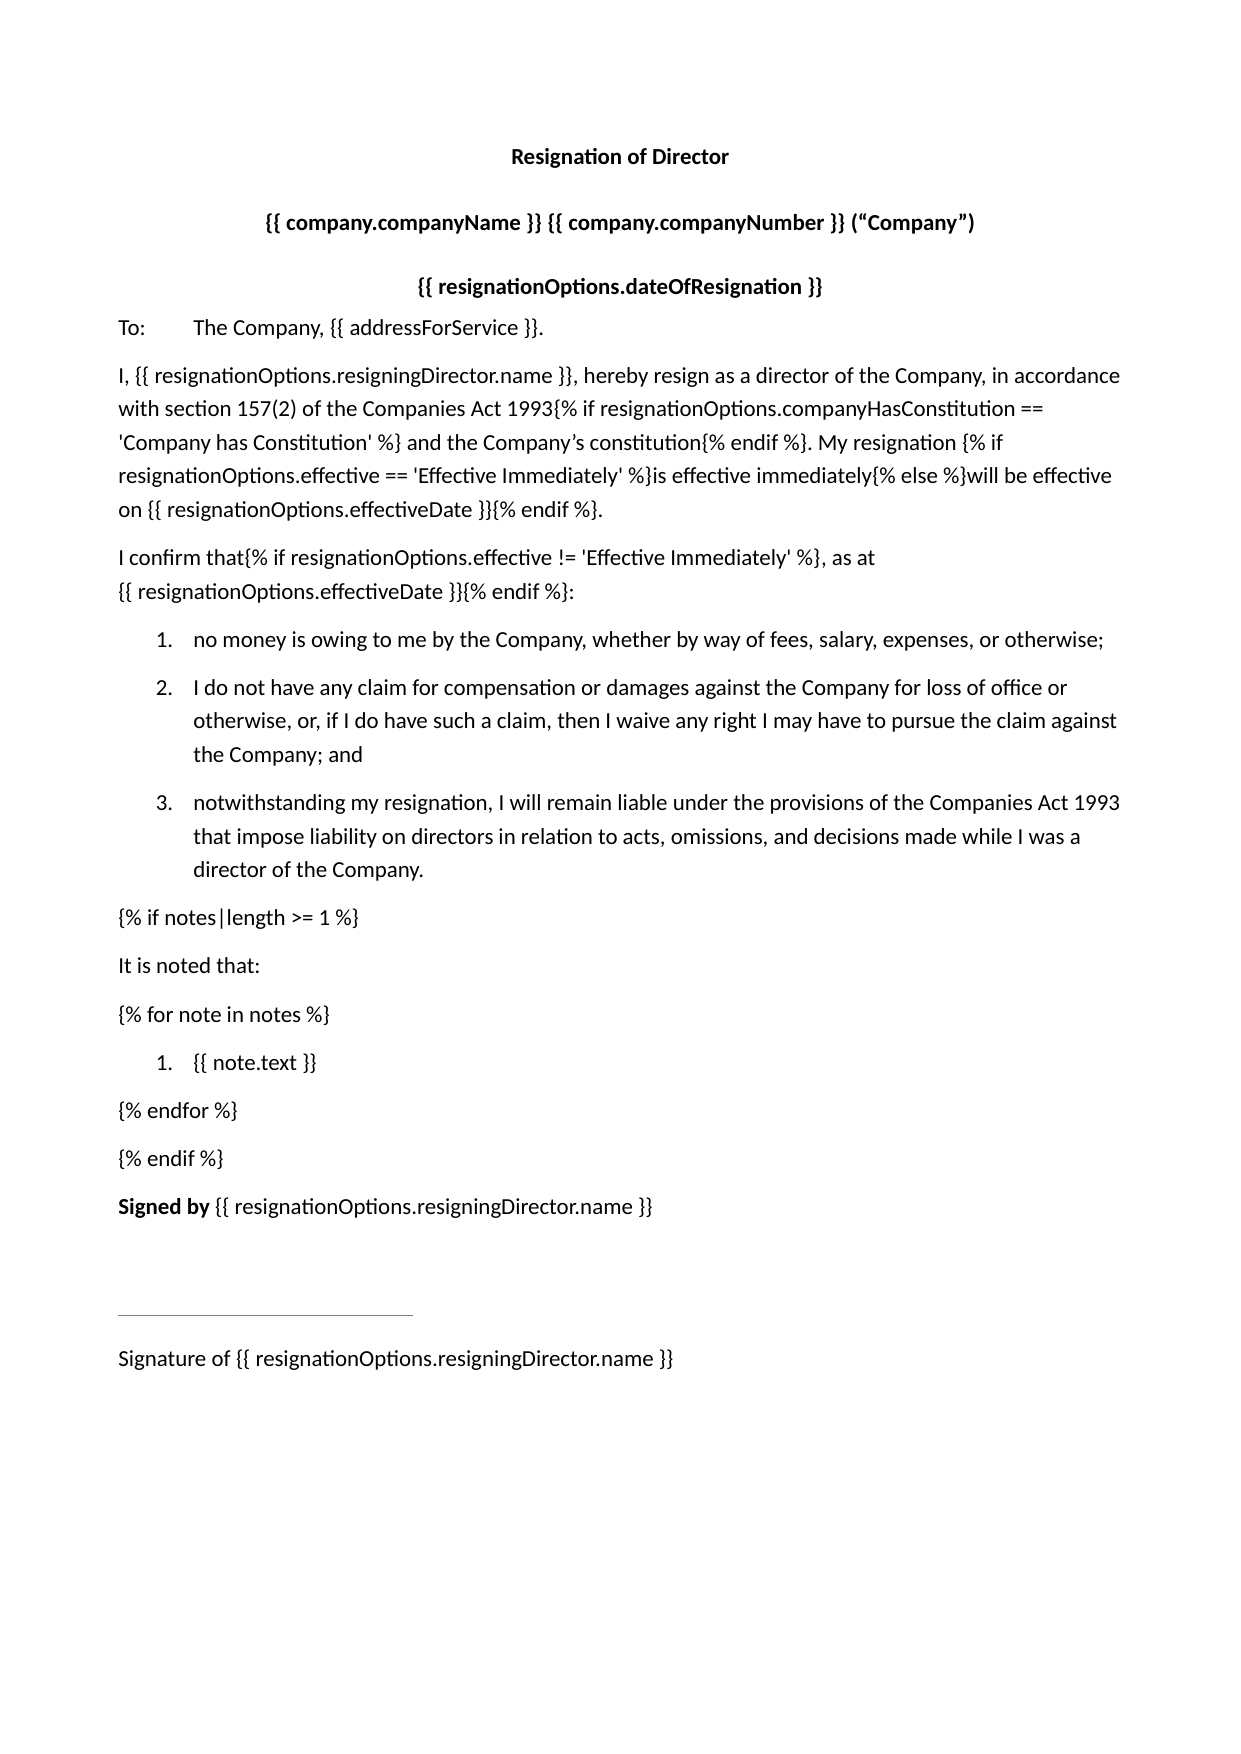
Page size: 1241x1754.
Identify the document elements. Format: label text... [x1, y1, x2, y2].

text To: The Company, {{ addressForService }}. [118, 313, 1122, 341]
list notwithstanding my resignation, I will remain liable under the provisions of the Companies Act 1993 that impose liability on directors in relation to acts, omissions, and decisions made while I was a director of the Company. [156, 788, 1122, 883]
text {% endif %} [118, 1144, 1122, 1172]
text I, {{ resignationOptions.resigningDirector.name }}, hereby resign as a director of the Company, in accordance with section 157(2) of the Companies Act 1993{% if resignationOptions.companyHasConstitution == 'Company has Constitution' %} and the Company’s constitution{% endif %}. My resignation {% if resignationOptions.effective == 'Effective Immediately' %}is effective immediately{% else %}will be effective on {{ resignationOptions.effectiveDate }}{% endif %}. [118, 361, 1122, 523]
text {% if notes|length >= 1 %} [118, 903, 1122, 931]
text Signature of {{ resignationOptions.resigningDirector.name }} [118, 1344, 1122, 1372]
text {% endfor %} [118, 1096, 1122, 1124]
text Signed by {{ resignationOptions.resigningDirector.name }} [118, 1192, 1122, 1220]
subtitle Resignation of Director [118, 142, 1122, 170]
list {{ note.text }} [156, 1048, 1122, 1076]
text It is noted that: [118, 952, 1122, 979]
list no money is owing to me by the Company, whether by way of fees, salary, expenses, or otherwise; [156, 625, 1122, 653]
subtitle {{ resignationOptions.dateOfResignation }} [118, 272, 1122, 300]
text I confirm that{% if resignationOptions.effective != 'Effective Immediately' %}, as at {{ resignationOptions.effectiveDate }}{% endif %}: [118, 543, 1122, 605]
subtitle {{ company.companyName }} {{ company.companyNumber }} (“Company”) [118, 208, 1122, 236]
list I do not have any claim for compensation or damages against the Company for loss of office or otherwise, or, if I do have such a claim, then I waive any right I may have to pursue the claim against the Company; and [156, 673, 1122, 768]
text {% for note in notes %} [118, 1000, 1122, 1028]
